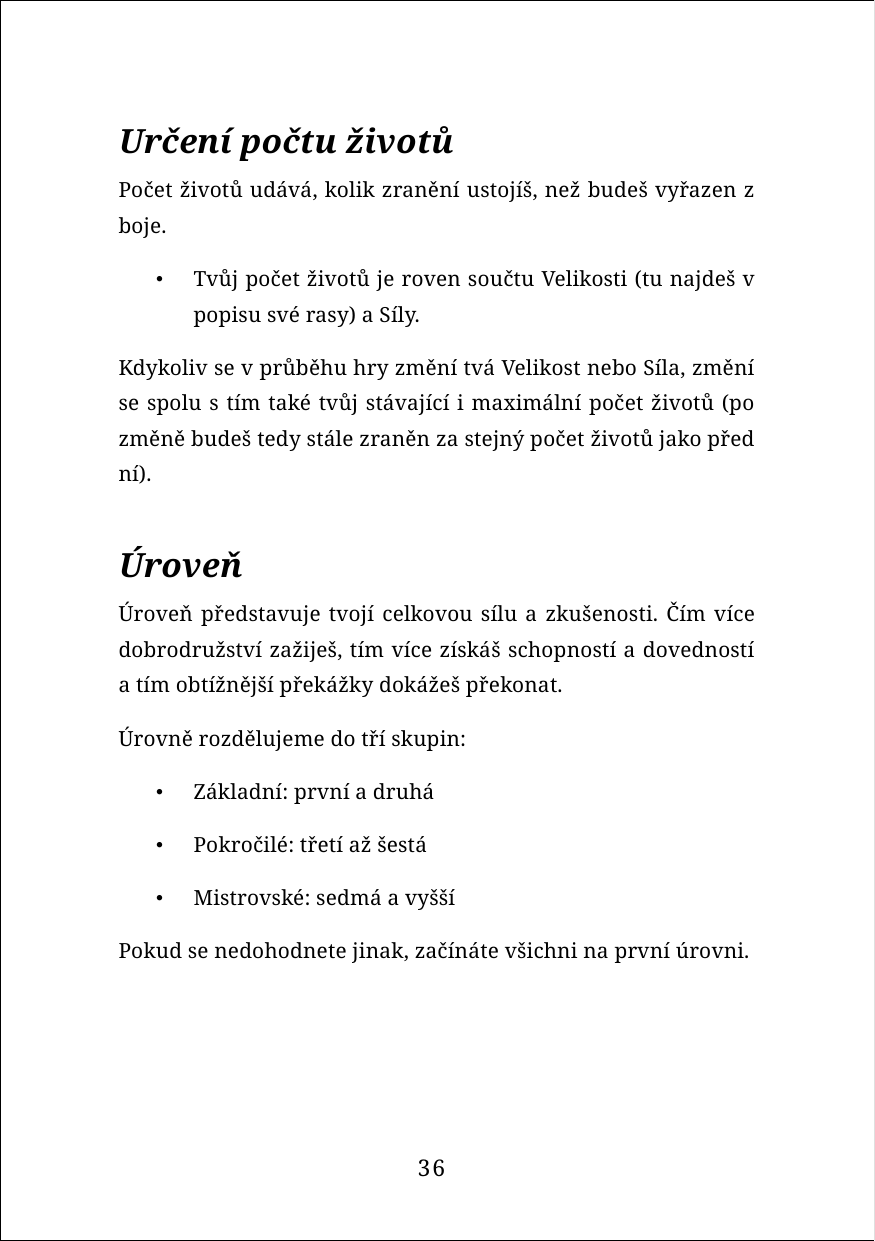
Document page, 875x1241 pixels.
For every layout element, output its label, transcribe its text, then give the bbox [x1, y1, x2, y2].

subtitle Určení počtu životů [118, 118, 756, 164]
list Pokročilé: třetí až šestá [156, 830, 756, 859]
text Kdykoliv se v průběhu hry změní tvá Velikost nebo Síla, změní se spolu s tím také tvůj stávající i maximální počet životů (po změně budeš tedy stále zraněn za stejný počet životů jako před ní). [118, 353, 756, 488]
text Úrovně rozdělujeme do tří skupin: [118, 724, 756, 752]
list Základní: první a druhá [156, 777, 756, 805]
subtitle Úroveň [118, 542, 756, 588]
text Počet životů udává, kolik zranění ustojíš, než budeš vyřazen z boje. [118, 175, 756, 239]
list Tvůj počet životů je roven součtu Velikosti (tu najdeš v popisu své rasy) a Síly. [156, 264, 756, 328]
text Pokud se nedohodnete jinak, začínáte všichni na první úrovni. [118, 937, 756, 965]
text Úroveň představuje tvojí celkovou sílu a zkušenosti. Čím více dobrodružství zažiješ, tím více získáš schopností a dovedností a tím obtížnější překážky dokážeš překonat. [118, 599, 756, 699]
list Mistrovské: sedmá a vyšší [156, 883, 756, 912]
